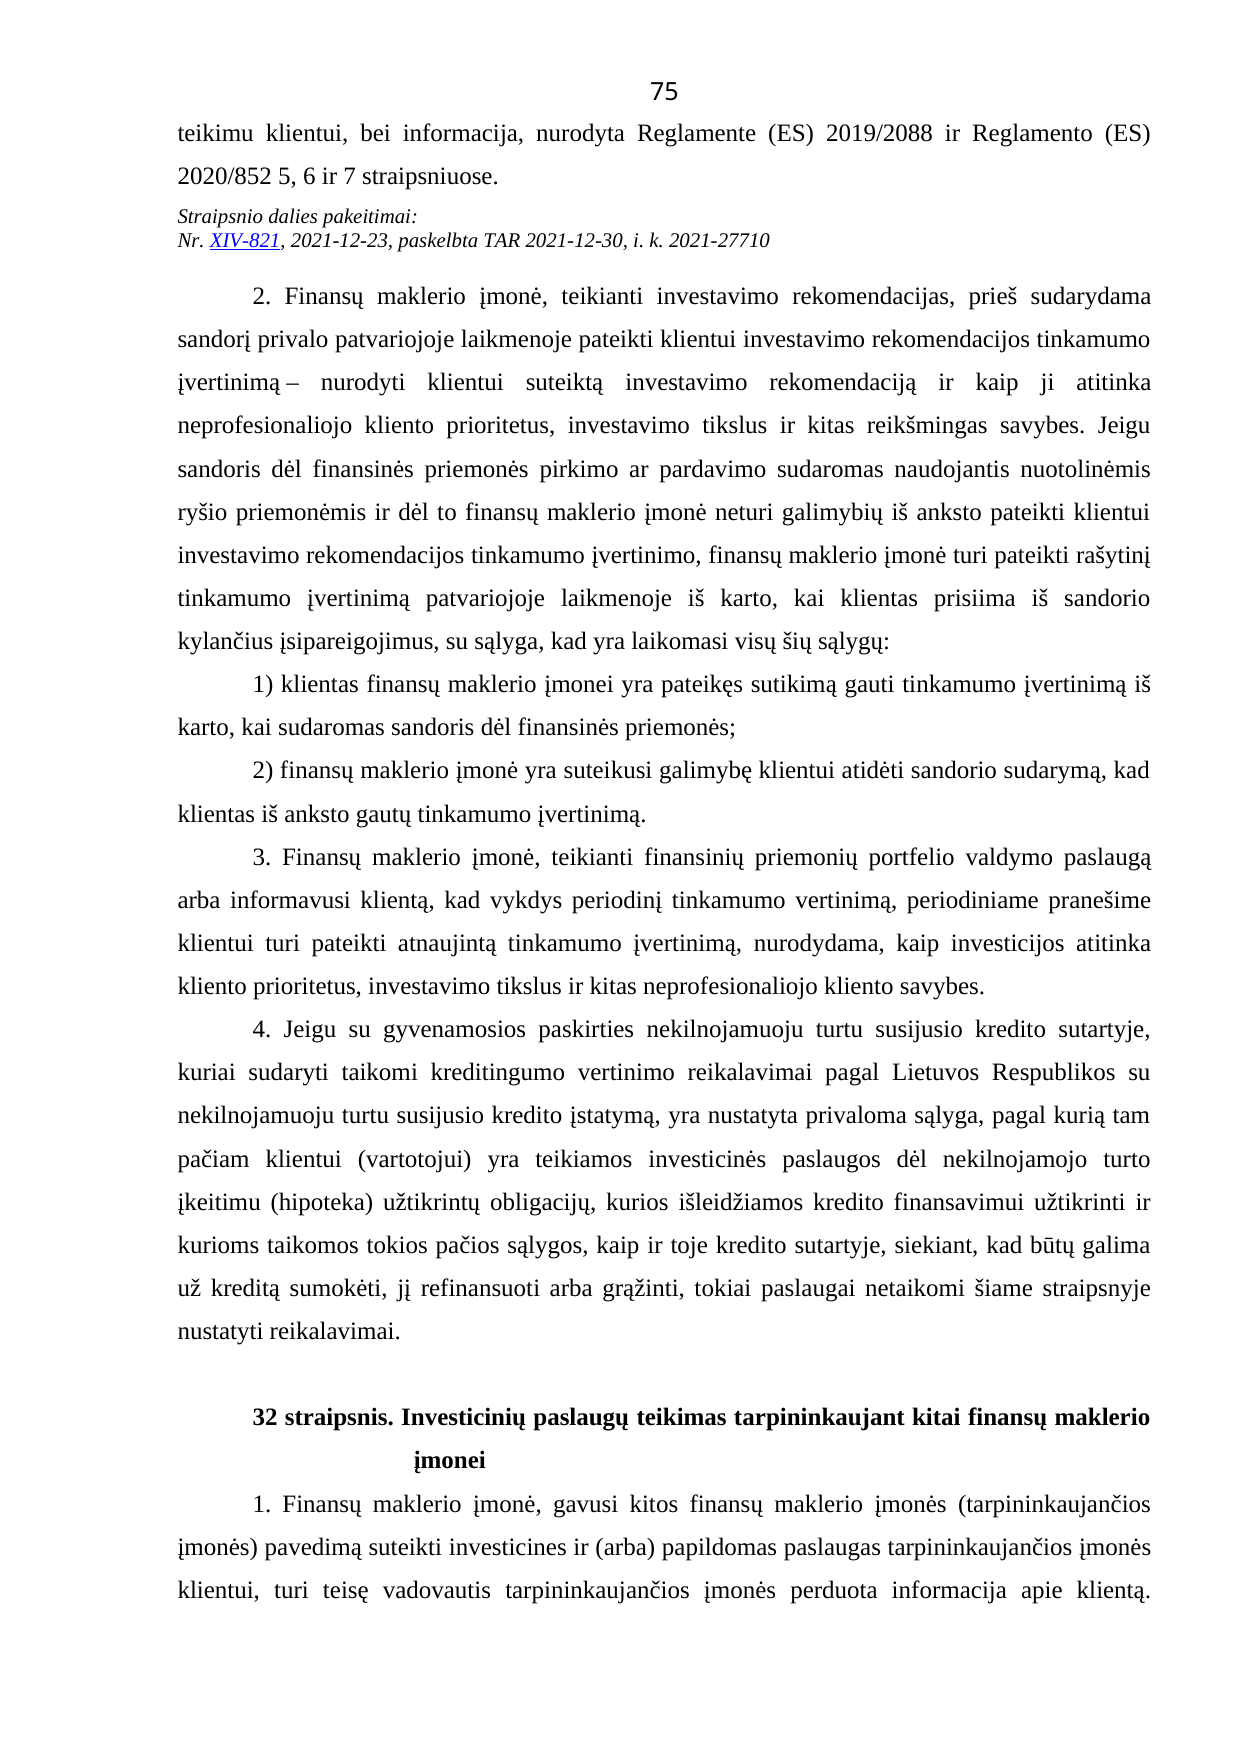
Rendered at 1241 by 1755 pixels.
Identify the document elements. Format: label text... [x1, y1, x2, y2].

text 1) klientas finansų maklerio įmonei yra pateikęs sutikimą gauti tinkamumo įvertinimą iš karto, kai sudaromas sandoris dėl finansinės priemonės; [177, 669, 1152, 741]
text 2. Finansų maklerio įmonė, teikianti investavimo rekomendacijas, prieš sudarydama sandorį privalo patvariojoje laikmenoje pateikti klientui investavimo rekomendacijos tinkamumo įvertinimą – nurodyti klientui suteiktą investavimo rekomendaciją ir kaip ji atitinka neprofesionaliojo kliento prioritetus, investavimo tikslus ir kitas reikšmingas savybes. Jeigu sandoris dėl finansinės priemonės pirkimo ar pardavimo sudaromas naudojantis nuotolinėmis ryšio priemonėmis ir dėl to finansų maklerio įmonė neturi galimybių iš anksto pateikti klientui investavimo rekomendacijos tinkamumo įvertinimo, finansų maklerio įmonė turi pateikti rašytinį tinkamumo įvertinimą patvariojoje laikmenoje iš karto, kai klientas prisiima iš sandorio kylančius įsipareigojimus, su sąlyga, kad yra laikomasi visų šių sąlygų: [177, 281, 1152, 655]
text teikimu klientui, bei informacija, nurodyta Reglamente (ES) 2019/2088 ir Reglamento (ES) 2020/852 5, 6 ir 7 straipsniuose. [177, 118, 1152, 190]
text Nr. XIV-821, 2021-12-23, paskelbta TAR 2021-12-30, i. k. 2021-27710 [177, 228, 1152, 252]
text Straipsnio dalies pakeitimai: [177, 204, 1152, 228]
text 1. Finansų maklerio įmonė, gavusi kitos finansų maklerio įmonės (tarpininkaujančios įmonės) pavedimą suteikti investicines ir (arba) papildomas paslaugas tarpininkaujančios įmonės klientui, turi teisę vadovautis tarpininkaujančios įmonės perduota informacija apie klientą. [177, 1489, 1152, 1604]
text 32 straipsnis. Investicinių paslaugų teikimas tarpininkaujant kitai finansų maklerio įmonei [252, 1402, 1152, 1474]
text 2) finansų maklerio įmonė yra suteikusi galimybę klientui atidėti sandorio sudarymą, kad klientas iš anksto gautų tinkamumo įvertinimą. [177, 756, 1152, 827]
text 3. Finansų maklerio įmonė, teikianti finansinių priemonių portfelio valdymo paslaugą arba informavusi klientą, kad vykdys periodinį tinkamumo vertinimą, periodiniame pranešime klientui turi pateikti atnaujintą tinkamumo įvertinimą, nurodydama, kaip investicijos atitinka kliento prioritetus, investavimo tikslus ir kitas neprofesionaliojo kliento savybes. [177, 842, 1152, 1000]
text 4. Jeigu su gyvenamosios paskirties nekilnojamuoju turtu susijusio kredito sutartyje, kuriai sudaryti taikomi kreditingumo vertinimo reikalavimai pagal Lietuvos Respublikos su nekilnojamuoju turtu susijusio kredito įstatymą, yra nustatyta privaloma sąlyga, pagal kurią tam pačiam klientui (vartotojui) yra teikiamos investicinės paslaugos dėl nekilnojamojo turto įkeitimu (hipoteka) užtikrintų obligacijų, kurios išleidžiamos kredito finansavimui užtikrinti ir kurioms taikomos tokios pačios sąlygos, kaip ir toje kredito sutartyje, siekiant, kad būtų galima už kreditą sumokėti, jį refinansuoti arba grąžinti, tokiai paslaugai netaikomi šiame straipsnyje nustatyti reikalavimai. [177, 1014, 1152, 1345]
